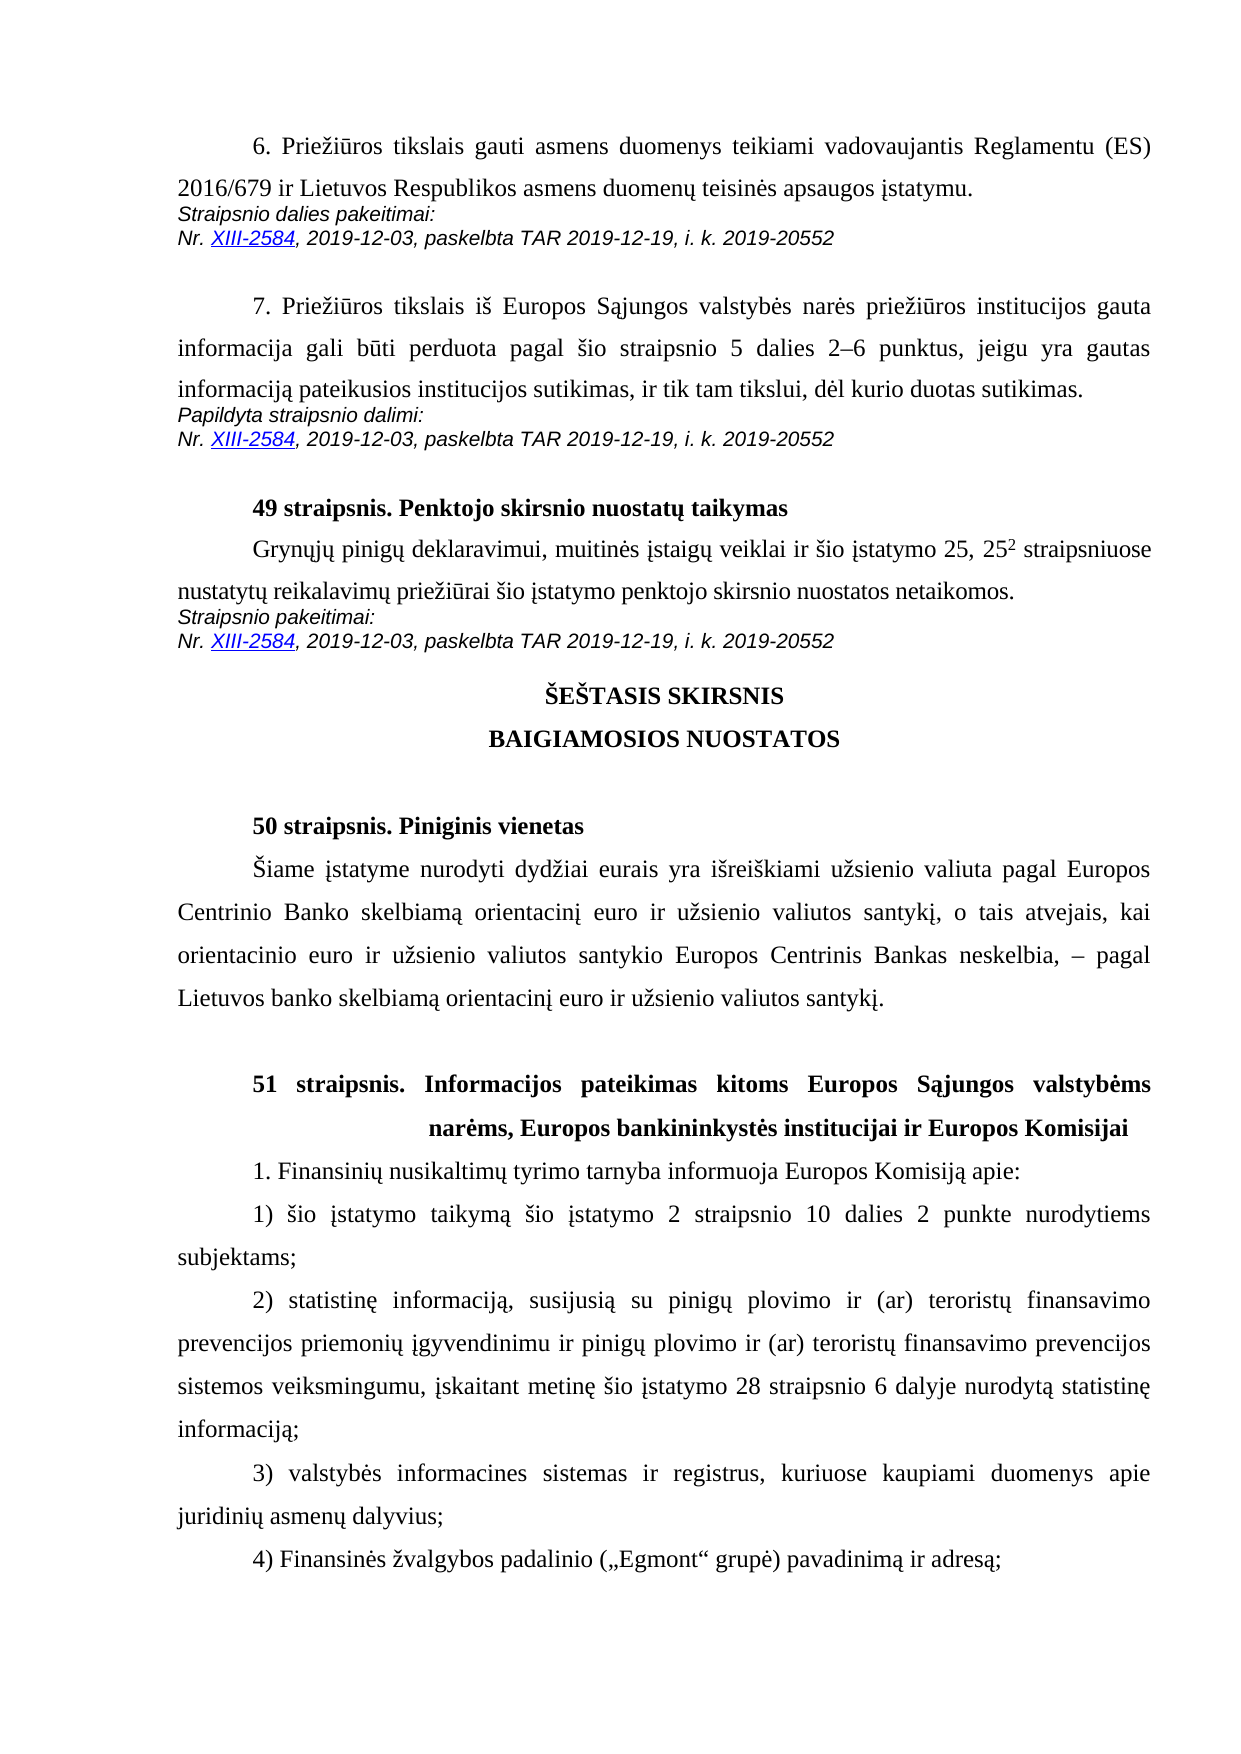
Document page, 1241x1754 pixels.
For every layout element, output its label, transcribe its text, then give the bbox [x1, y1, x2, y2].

text 1. Finansinių nusikaltimų tyrimo tarnyba informuoja Europos Komisiją apie: [177, 1156, 1152, 1184]
text BAIGIAMOSIOS NUOSTATOS [177, 724, 1152, 753]
text 7. Priežiūros tikslais iš Europos Sąjungos valstybės narės priežiūros institucijos gauta informacija gali būti perduota pagal šio straipsnio 5 dalies 2–6 punktus, jeigu yra gautas informaciją pateikusios institucijos sutikimas, ir tik tam tikslui, dėl kurio duotas sutikimas. [177, 278, 1152, 403]
text 4) Finansinės žvalgybos padalinio („Egmont“ grupė) pavadinimą ir adresą; [177, 1544, 1152, 1573]
text Straipsnio dalies pakeitimai: [177, 201, 1152, 225]
text Straipsnio pakeitimai: [177, 605, 1152, 629]
text Nr. XIII-2584, 2019-12-03, paskelbta TAR 2019-12-19, i. k. 2019-20552 [177, 225, 1152, 249]
text Nr. XIII-2584, 2019-12-03, paskelbta TAR 2019-12-19, i. k. 2019-20552 [177, 629, 1152, 653]
text 51 straipsnis. Informacijos pateikimas kitoms Europos Sąjungos valstybėms narėms, Europos bankininkystės institucijai ir Europos Komisijai [252, 1069, 1152, 1141]
text 49 straipsnis. Penktojo skirsnio nuostatų taikymas [177, 480, 1152, 521]
text Šiame įstatyme nurodyti dydžiai eurais yra išreiškiami užsienio valiuta pagal Europos Centrinio Banko skelbiamą orientacinį euro ir užsienio valiutos santykį, o tais atvejais, kai orientacinio euro ir užsienio valiutos santykio Europos Centrinis Bankas neskelbia, – pagal Lietuvos banko skelbiamą orientacinį euro ir užsienio valiutos santykį. [177, 854, 1152, 1012]
text 3) valstybės informacines sistemas ir registrus, kuriuose kaupiami duomenys apie juridinių asmenų dalyvius; [177, 1458, 1152, 1529]
text 6. Priežiūros tikslais gauti asmens duomenys teikiami vadovaujantis Reglamentu (ES) 2016/679 ir Lietuvos Respublikos asmens duomenų teisinės apsaugos įstatymu. [177, 118, 1152, 201]
text ŠEŠTASIS SKIRSNIS [177, 681, 1152, 710]
text 50 straipsnis. Piniginis vienetas [177, 811, 1152, 839]
text 2) statistinę informaciją, susijusią su pinigų plovimo ir (ar) teroristų finansavimo prevencijos priemonių įgyvendinimu ir pinigų plovimo ir (ar) teroristų finansavimo prevencijos sistemos veiksmingumu, įskaitant metinę šio įstatymo 28 straipsnio 6 dalyje nurodytą statistinę informaciją; [177, 1285, 1152, 1443]
text Papildyta straipsnio dalimi: [177, 403, 1152, 427]
text Grynųjų pinigų deklaravimui, muitinės įstaigų veiklai ir šio įstatymo 25, 252 straipsniuose nustatytų reikalavimų priežiūrai šio įstatymo penktojo skirsnio nuostatos netaikomos. [177, 521, 1152, 605]
text Nr. XIII-2584, 2019-12-03, paskelbta TAR 2019-12-19, i. k. 2019-20552 [177, 427, 1152, 451]
text 1) šio įstatymo taikymą šio įstatymo 2 straipsnio 10 dalies 2 punkte nurodytiems subjektams; [177, 1199, 1152, 1271]
